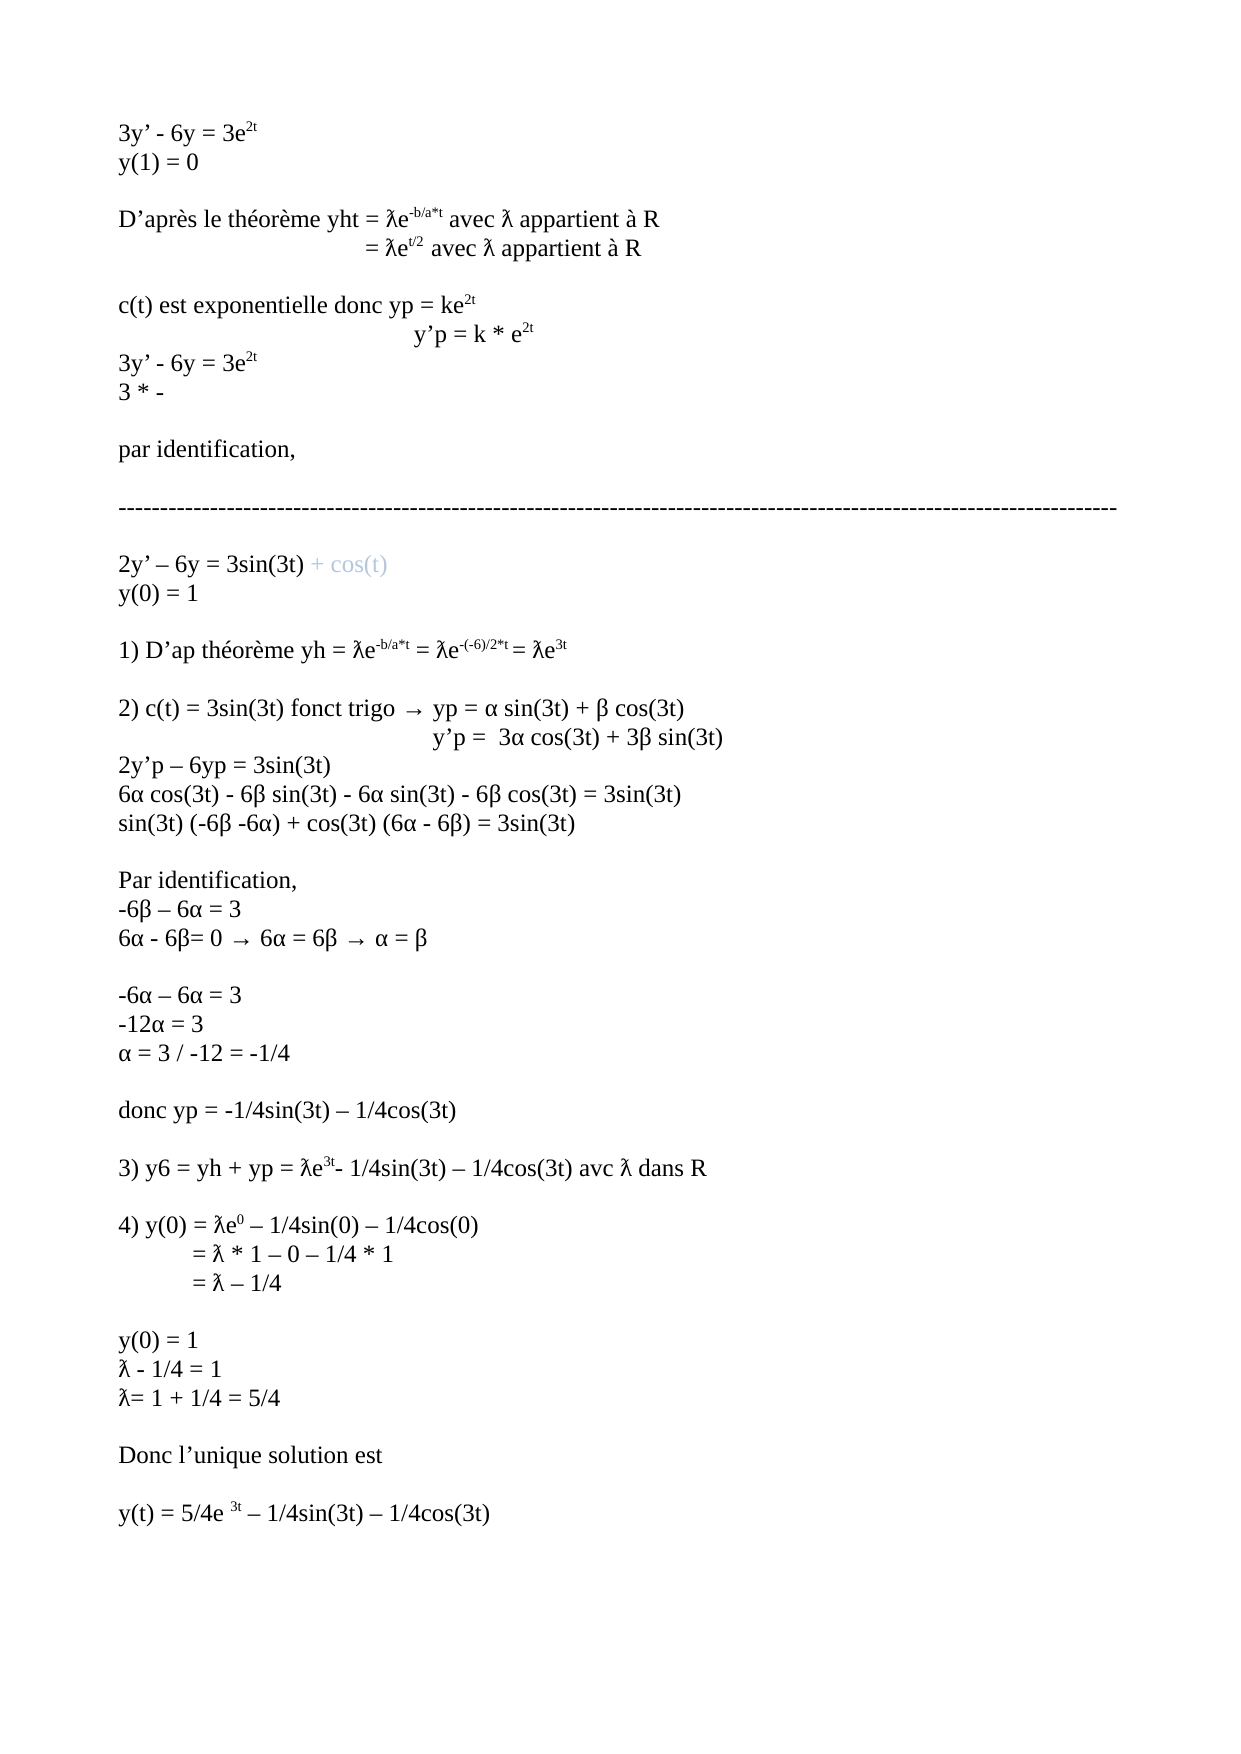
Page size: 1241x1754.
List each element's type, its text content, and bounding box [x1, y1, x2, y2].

text = ƛ – 1/4 [118, 1268, 1122, 1297]
text donc yp = -1/4sin(3t) – 1/4cos(3t) [118, 1096, 1122, 1124]
text 1) D’ap théorème yh = ƛe-b/a*t = ƛe-(-6)/2*t = ƛe3t [118, 636, 1122, 664]
text 3) y6 = yh + yp = ƛe3t- 1/4sin(3t) – 1/4cos(3t) avc ƛ dans R [118, 1153, 1122, 1182]
text 2y’ – 6y = 3sin(3t) + cos(t) [118, 549, 1122, 578]
text -6α – 6α = 3 [118, 981, 1122, 1009]
text 2) c(t) = 3sin(3t) fonct trigo → yp = α sin(3t) + β cos(3t) [118, 693, 1122, 722]
text Donc l’unique solution est [118, 1441, 1122, 1469]
text 2y’p – 6yp = 3sin(3t) [118, 751, 1122, 779]
text y’p = 3α cos(3t) + 3β sin(3t) [118, 722, 1122, 751]
text c(t) est exponentielle donc yp = ke2t [118, 291, 1122, 319]
text y(t) = 5/4e 3t – 1/4sin(3t) – 1/4cos(3t) [118, 1498, 1122, 1527]
text par identification, [118, 434, 1122, 463]
text ------------------------------------------------------------------------------------------------------------------------ [118, 492, 1122, 521]
text -6β – 6α = 3 [118, 894, 1122, 923]
text α = 3 / -12 = -1/4 [118, 1038, 1122, 1067]
text ƛ= 1 + 1/4 = 5/4 [118, 1383, 1122, 1412]
text 6α cos(3t) - 6β sin(3t) - 6α sin(3t) - 6β cos(3t) = 3sin(3t) [118, 779, 1122, 808]
text 3y’ - 6y = 3e2t [118, 118, 1122, 147]
text y(0) = 1 [118, 1326, 1122, 1354]
text ƛ - 1/4 = 1 [118, 1354, 1122, 1383]
text y’p = k * e2t [118, 319, 1122, 348]
text -12α = 3 [118, 1009, 1122, 1038]
text y(1) = 0 [118, 147, 1122, 176]
text 3 * - [118, 377, 1122, 406]
text = ƛ * 1 – 0 – 1/4 * 1 [118, 1239, 1122, 1268]
text D’après le théorème yht = ƛe-b/a*t avec ƛ appartient à R [118, 204, 1122, 233]
text Par identification, [118, 866, 1122, 894]
text y(0) = 1 [118, 578, 1122, 607]
text 6α - 6β= 0 → 6α = 6β → α = β [118, 923, 1122, 952]
text sin(3t) (-6β -6α) + cos(3t) (6α - 6β) = 3sin(3t) [118, 808, 1122, 837]
text 3y’ - 6y = 3e2t [118, 348, 1122, 377]
text = ƛet/2 avec ƛ appartient à R [118, 233, 1122, 262]
text 4) y(0) = ƛe0 – 1/4sin(0) – 1/4cos(0) [118, 1211, 1122, 1239]
